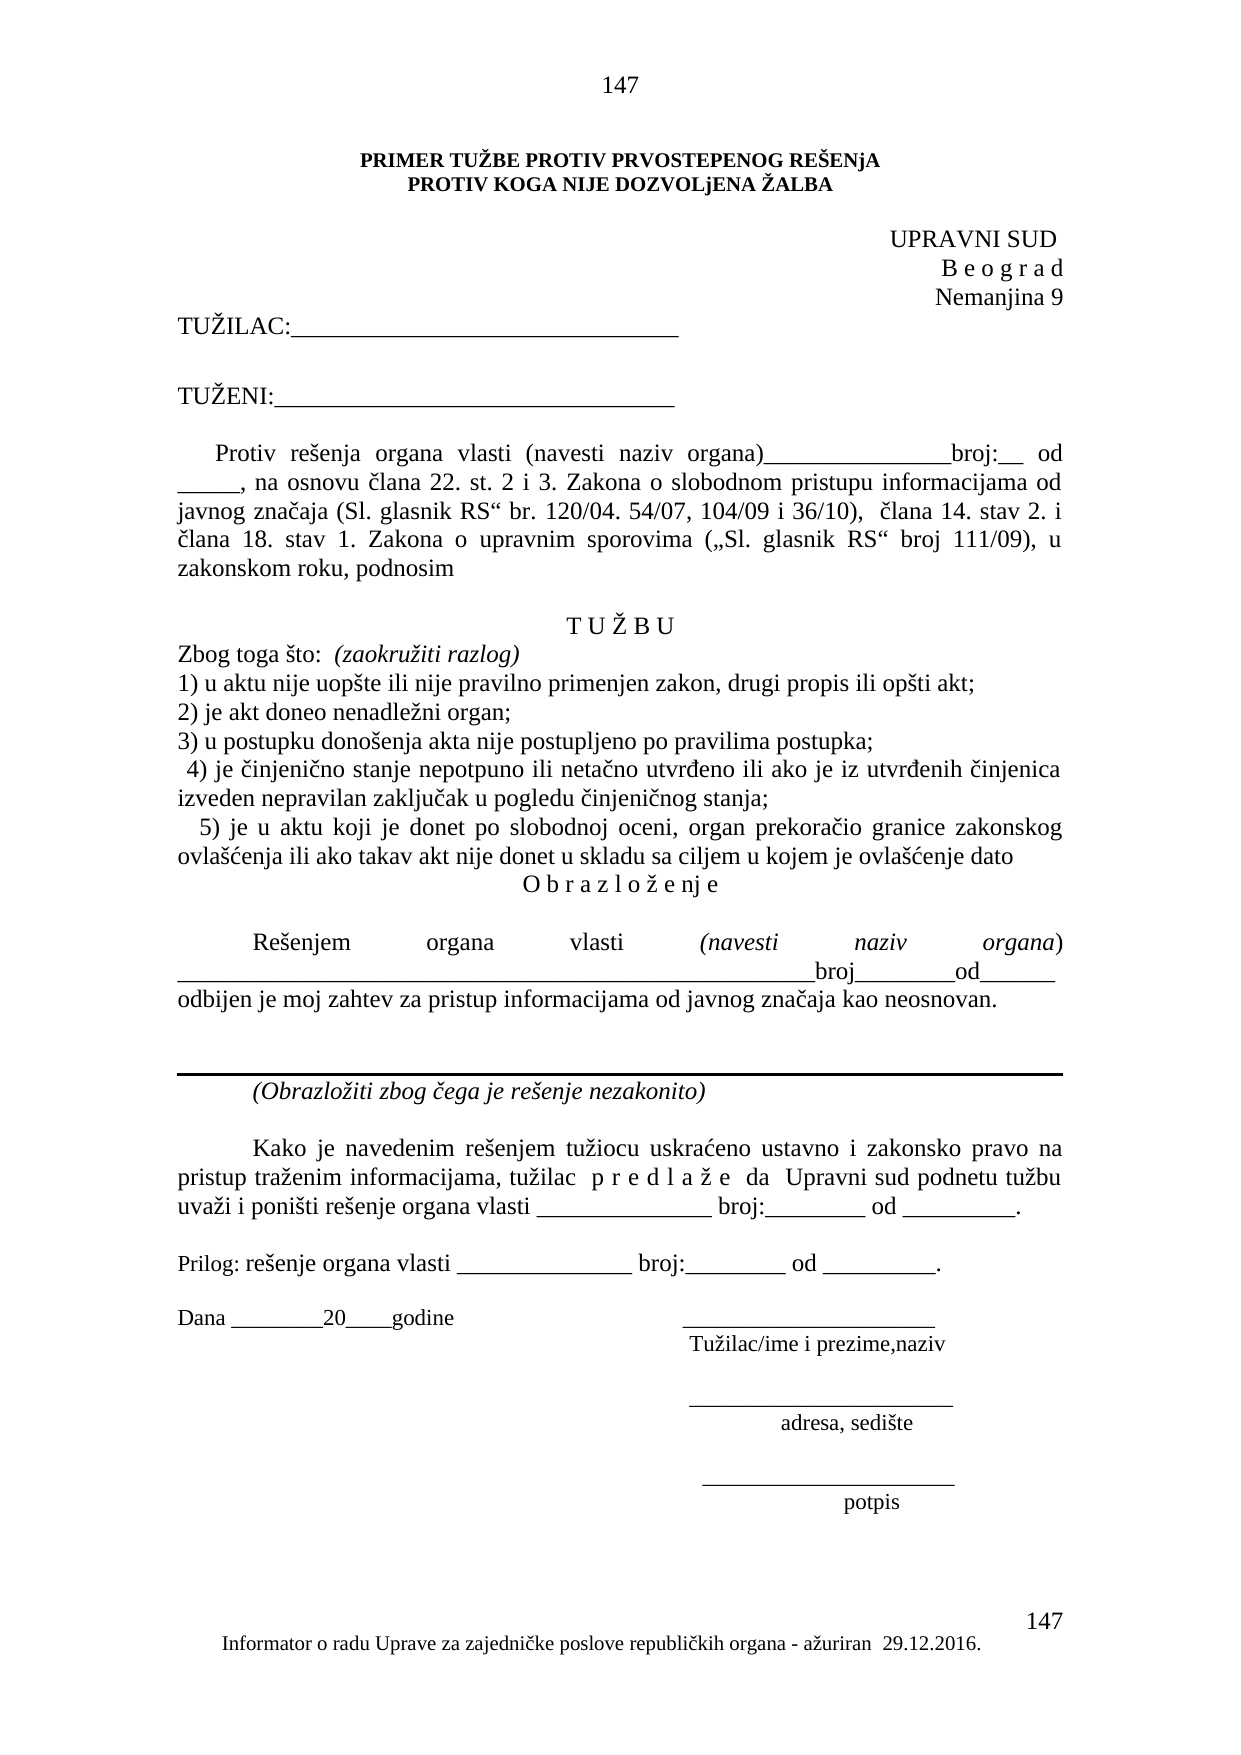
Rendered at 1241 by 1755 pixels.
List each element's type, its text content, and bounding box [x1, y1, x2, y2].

text B e o g r a d [177, 253, 1063, 282]
text Zbog toga što: (zaokružiti razlog) [140, 639, 1063, 668]
text Kako je navedenim rešenjem tužiocu uskraćeno ustavno i zakonsko pravo na pristup traženim informacijama, tužilac p r e d l a ž e da Upravni sud podnetu tužbu uvaži i poništi rešenje organa vlasti ______________ broj:________ od _________. [177, 1133, 1063, 1220]
text TUŽENI:________________________________ [177, 381, 1063, 409]
text PRIMER TUŽBE PROTIV PRVOSTEPENOG REŠENјA [177, 148, 1063, 172]
text 2) je akt doneo nenadležni organ; [140, 697, 1063, 726]
text 1) u aktu nije uopšte ili nije pravilno primenjen zakon, drugi propis ili opšti akt; [140, 668, 1063, 697]
text potpis [215, 1488, 1063, 1514]
text TUŽILAC:_______________________________ [177, 311, 1063, 339]
text Dana ________20____godine ______________________ [177, 1304, 1063, 1330]
text O b r a z l o ž e nj e [177, 869, 1063, 898]
text Prilog: rešenje organa vlasti ______________ broj:________ od _________. [177, 1248, 1063, 1277]
text 4) je činjenično stanje nepotpuno ili netačno utvrđeno ili ako je iz utvrđenih činjenica izveden nepravilan zaklјučak u pogledu činjeničnog stanja; [140, 754, 1063, 812]
text Protiv rešenja organa vlasti (navesti naziv organa)_______________broj:__ od _____, na osnovu člana 22. st. 2 i 3. Zakona o slobodnom pristupu informacijama od javnog značaja (Sl. glasnik RS“ br. 120/04. 54/07, 104/09 i 36/10), člana 14. stav 2. i člana 18. stav 1. Zakona o upravnim sporovima („Sl. glasnik RS“ broj 111/09), u zakonskom roku, podnosim [177, 438, 1063, 582]
text 3) u postupku donošenja akta nije postuplјeno po pravilima postupka; [140, 726, 1063, 754]
text Nemanjina 9 [215, 282, 1063, 311]
text PROTIV KOGA NIJE DOZVOLjENA ŽALBA [177, 172, 1063, 196]
text _______________________ [215, 1383, 1063, 1409]
text Rešenjem organa vlasti (navesti naziv organa) ___________________________________________________broj________od______ odbijen je moj zahtev za pristup informacijama od javnog značaja kao neosnovan. [177, 927, 1063, 1013]
text UPRAVNI SUD [177, 224, 1063, 253]
text adresa, sedište [215, 1409, 1063, 1435]
text Tužilac/ime i prezime,naziv [215, 1330, 1063, 1356]
text 5) je u aktu koji je donet po slobodnoj oceni, organ prekoračio granice zakonskog ovlašćenja ili ako takav akt nije donet u skladu sa cilјem u kojem je ovlašćenje dato [140, 812, 1063, 869]
text (Obrazložiti zbog čega je rešenje nezakonito) [177, 1076, 1063, 1105]
text T U Ž B U [177, 611, 1063, 639]
text ______________________ [702, 1435, 1063, 1488]
